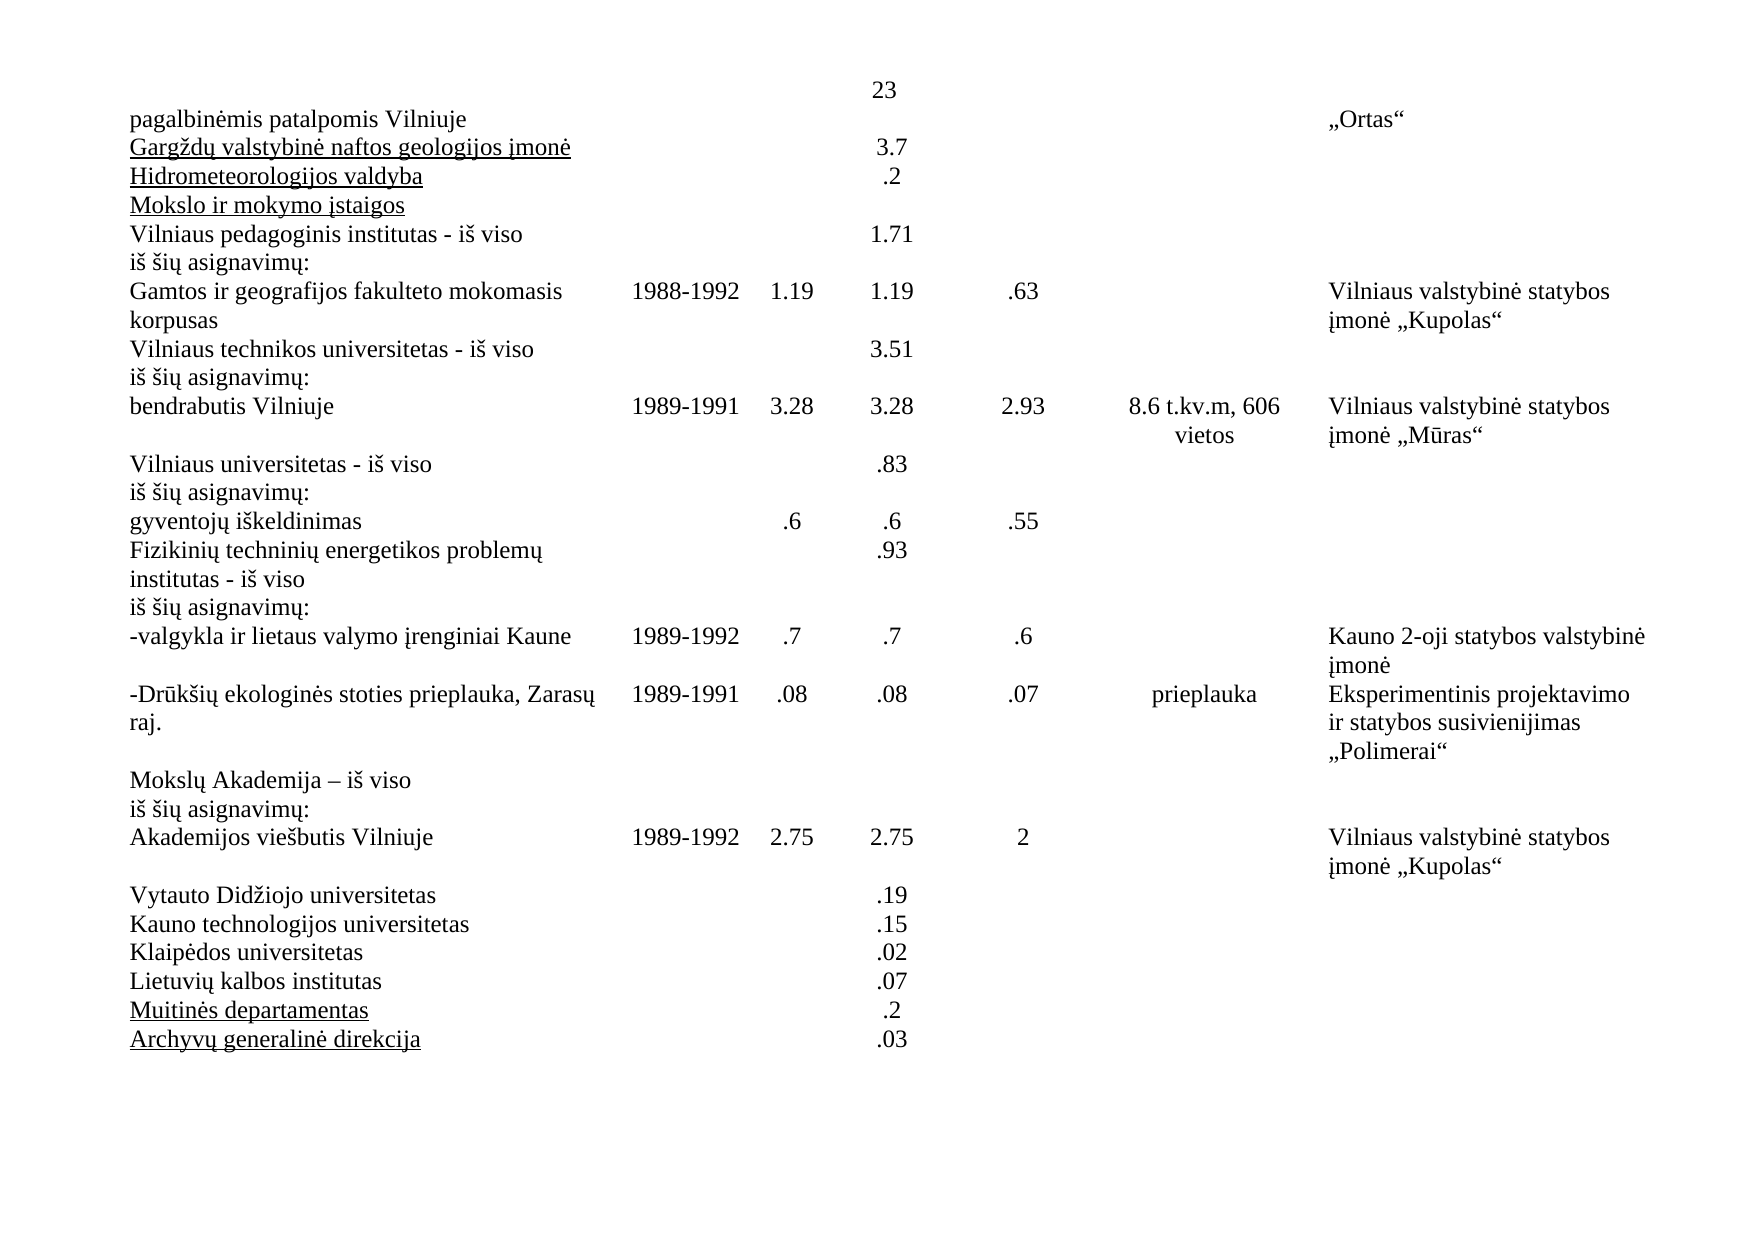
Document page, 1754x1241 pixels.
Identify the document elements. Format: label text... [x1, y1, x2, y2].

table_cell [754, 161, 829, 190]
table_cell [754, 880, 829, 909]
table_cell [754, 1024, 829, 1052]
table_cell [754, 966, 829, 995]
table_cell [1092, 133, 1317, 161]
table_cell [829, 104, 954, 132]
table_cell [1092, 334, 1317, 362]
table_cell .55 [954, 506, 1092, 535]
table_cell -Drūkšių ekologinės stoties prieplauka, Zarasų raj. [118, 679, 617, 765]
table_cell [1317, 133, 1658, 161]
table_cell .03 [829, 1024, 954, 1052]
table_cell [829, 794, 954, 822]
table_cell 3.7 [829, 133, 954, 161]
table_cell [1317, 334, 1658, 362]
table_cell [954, 880, 1092, 909]
table_cell [829, 190, 954, 219]
table_cell [617, 363, 754, 391]
table_cell [1317, 363, 1658, 391]
table_cell .02 [829, 938, 954, 966]
table_cell [1317, 794, 1658, 822]
table_cell [617, 909, 754, 937]
table_cell 3.28 [829, 391, 954, 449]
table_cell [754, 219, 829, 247]
table_cell .07 [829, 966, 954, 995]
table_cell [1092, 219, 1317, 247]
table_cell [1317, 938, 1658, 966]
table_cell .6 [754, 506, 829, 535]
table_cell Eksperimentinis projektavimo ir statybos susivienijimas „Polimerai“ [1317, 679, 1658, 765]
table_cell [954, 248, 1092, 276]
table_cell [954, 104, 1092, 132]
table_cell [1092, 363, 1317, 391]
table_cell [1317, 909, 1658, 937]
table_cell 3.51 [829, 334, 954, 362]
table_cell [754, 363, 829, 391]
table_cell [1092, 190, 1317, 219]
table_cell 2 [954, 823, 1092, 880]
table_cell Kauno 2-oji statybos valstybinė įmonė [1317, 621, 1658, 679]
table_cell [1317, 995, 1658, 1024]
table_cell [754, 794, 829, 822]
table_cell [617, 334, 754, 362]
table_cell [754, 334, 829, 362]
table_cell .63 [954, 276, 1092, 334]
table_cell [829, 478, 954, 506]
table_cell [954, 593, 1092, 621]
table_cell 1989-1992 [617, 823, 754, 880]
table_cell [954, 794, 1092, 822]
table_cell „Ortas“ [1317, 104, 1658, 132]
table_cell [754, 190, 829, 219]
table_cell .08 [754, 679, 829, 765]
table_cell .6 [829, 506, 954, 535]
table_cell [617, 1024, 754, 1052]
table_cell [617, 478, 754, 506]
table_cell .7 [754, 621, 829, 679]
table_cell [1092, 1024, 1317, 1052]
table_cell [1317, 190, 1658, 219]
table_cell [1092, 506, 1317, 535]
table_cell [617, 593, 754, 621]
table_cell .83 [829, 449, 954, 477]
table_cell [954, 133, 1092, 161]
table_cell [829, 765, 954, 794]
table_cell [754, 478, 829, 506]
table_cell [954, 449, 1092, 477]
table_cell [1092, 995, 1317, 1024]
table_cell [1092, 765, 1317, 794]
table_cell 1.71 [829, 219, 954, 247]
table_cell [954, 190, 1092, 219]
table_cell .08 [829, 679, 954, 765]
table_cell [954, 219, 1092, 247]
table_cell [1317, 765, 1658, 794]
table_cell [1092, 248, 1317, 276]
table_cell .15 [829, 909, 954, 937]
table_cell [617, 938, 754, 966]
table_cell [1092, 593, 1317, 621]
table_cell 2.93 [954, 391, 1092, 449]
table_cell [754, 765, 829, 794]
table_cell prieplauka [1092, 679, 1317, 765]
table_cell 1988-1992 [617, 276, 754, 334]
table_cell [617, 794, 754, 822]
table_cell [954, 1024, 1092, 1052]
table_cell [1092, 966, 1317, 995]
table_cell [754, 593, 829, 621]
table_cell [1317, 161, 1658, 190]
table_cell [829, 593, 954, 621]
table_cell [954, 334, 1092, 362]
table_cell 2.75 [829, 823, 954, 880]
table_cell [954, 161, 1092, 190]
table_cell [829, 363, 954, 391]
table_cell .93 [829, 535, 954, 592]
table_cell [1092, 823, 1317, 880]
table_cell [617, 995, 754, 1024]
table_cell .2 [829, 161, 954, 190]
table_cell [1317, 880, 1658, 909]
table_cell [1317, 248, 1658, 276]
table_cell [754, 449, 829, 477]
table_cell [617, 219, 754, 247]
table_cell [1317, 535, 1658, 592]
table_cell .2 [829, 995, 954, 1024]
table_cell .6 [954, 621, 1092, 679]
table_cell [754, 104, 829, 132]
table_cell [1092, 276, 1317, 334]
table_cell [1317, 593, 1658, 621]
table_cell 1.19 [829, 276, 954, 334]
table_cell [754, 909, 829, 937]
table_cell [617, 880, 754, 909]
table_cell [617, 248, 754, 276]
table_cell [954, 995, 1092, 1024]
table_cell [1092, 938, 1317, 966]
table_cell .7 [829, 621, 954, 679]
table_cell [1092, 794, 1317, 822]
table_cell [1317, 219, 1658, 247]
table_cell [1092, 449, 1317, 477]
table_cell [1317, 966, 1658, 995]
table_cell [1092, 478, 1317, 506]
table_cell [754, 995, 829, 1024]
table_cell -valgykla ir lietaus valymo įrenginiai Kaune [118, 621, 617, 679]
table_cell [954, 938, 1092, 966]
table_cell [1092, 535, 1317, 592]
table_cell [754, 133, 829, 161]
table_cell [617, 506, 754, 535]
table_cell [954, 363, 1092, 391]
table_cell [617, 535, 754, 592]
table_cell bendrabutis Vilniuje [118, 391, 617, 449]
table_cell 1.19 [754, 276, 829, 334]
table_cell [1317, 506, 1658, 535]
table_cell [1092, 909, 1317, 937]
table_cell [617, 133, 754, 161]
table_cell [617, 161, 754, 190]
table_cell 1989-1991 [617, 391, 754, 449]
table_cell [617, 765, 754, 794]
table_cell [617, 190, 754, 219]
table_cell [829, 248, 954, 276]
table_cell 3.28 [754, 391, 829, 449]
table_cell [954, 535, 1092, 592]
table_cell [1092, 161, 1317, 190]
table_cell [1317, 1024, 1658, 1052]
table_cell [754, 535, 829, 592]
table_cell 1989-1992 [617, 621, 754, 679]
table_cell 8.6 t.kv.m, 606 vietos [1092, 391, 1317, 449]
table_cell [617, 966, 754, 995]
table_cell [954, 478, 1092, 506]
table_cell [1092, 880, 1317, 909]
table_cell [1092, 621, 1317, 679]
table_cell .07 [954, 679, 1092, 765]
table_cell [617, 104, 754, 132]
table_cell [754, 248, 829, 276]
table_cell [617, 449, 754, 477]
table_cell iš šių asignavimų: [118, 593, 617, 621]
table_cell Vilniaus valstybinė statybos įmonė „Kupolas“ [1317, 823, 1658, 880]
table_cell Akademijos viešbutis Vilniuje [118, 823, 617, 880]
table_cell [954, 909, 1092, 937]
table_cell [954, 966, 1092, 995]
table_cell [1092, 104, 1317, 132]
table_cell 1989-1991 [617, 679, 754, 765]
table_cell [754, 938, 829, 966]
table_cell 2.75 [754, 823, 829, 880]
table_cell [1317, 449, 1658, 477]
table_cell [1317, 478, 1658, 506]
table_cell .19 [829, 880, 954, 909]
table_cell [954, 765, 1092, 794]
